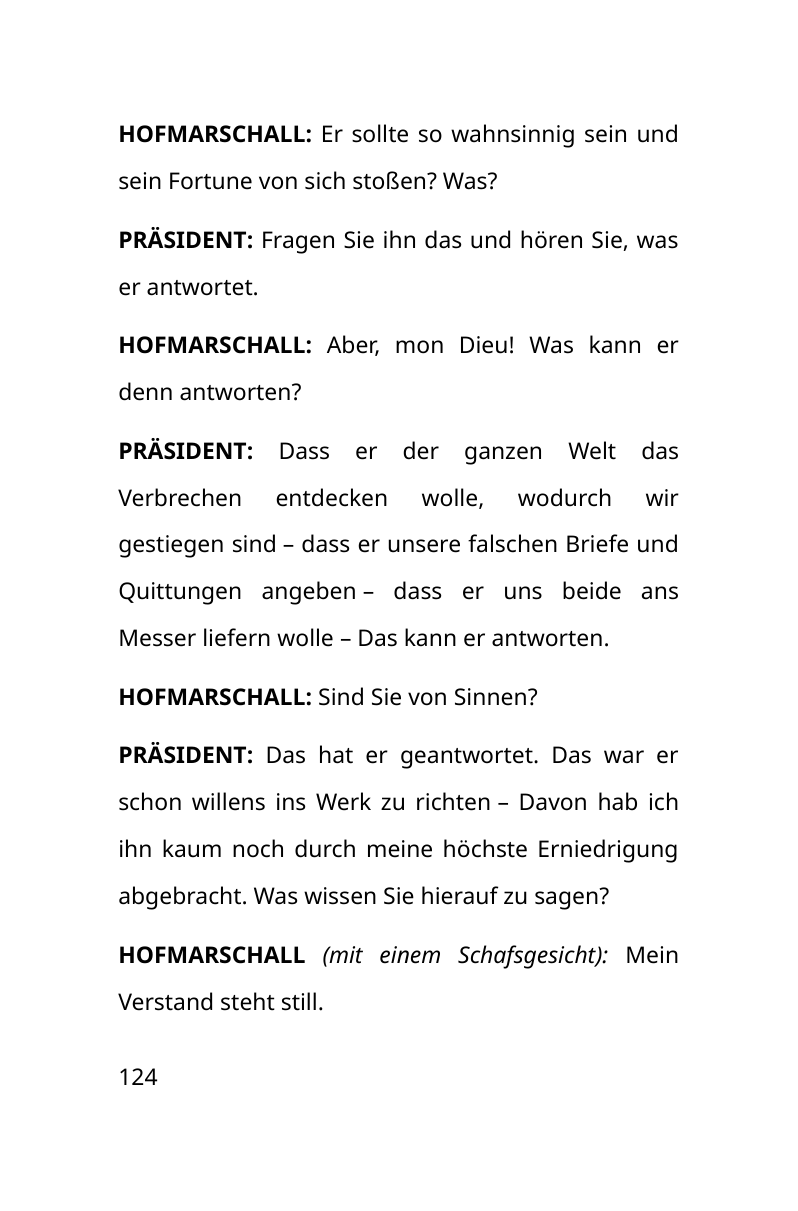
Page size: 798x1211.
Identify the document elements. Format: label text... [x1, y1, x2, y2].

text PRÄSIDENT: Fragen Sie ihn das und hören Sie, was er antwortet. [118, 224, 679, 302]
text HOFMARSCHALL: Er sollte so wahnsinnig sein und sein Fortune von sich stoßen? Was? [118, 118, 679, 196]
text HOFMARSCHALL: Aber, mon Dieu! Was kann er denn antworten? [118, 329, 679, 407]
text HOFMARSCHALL (mit einem Schafsgesicht): Mein Verstand steht still. [118, 939, 679, 1017]
text PRÄSIDENT: Das hat er geantwortet. Das war er schon willens ins Werk zu richten – Davon hab ich ihn kaum noch durch meine höchste Erniedrigung abgebracht. Was wissen Sie hierauf zu sagen? [118, 739, 679, 911]
text PRÄSIDENT: Dass er der ganzen Welt das Verbrechen entdecken wolle, wodurch wir gestiegen sind – dass er unsere falschen Briefe und Quittungen angeben – dass er uns beide ans Messer liefern wolle – Das kann er antworten. [118, 435, 679, 653]
text HOFMARSCHALL: Sind Sie von Sinnen? [118, 681, 679, 712]
